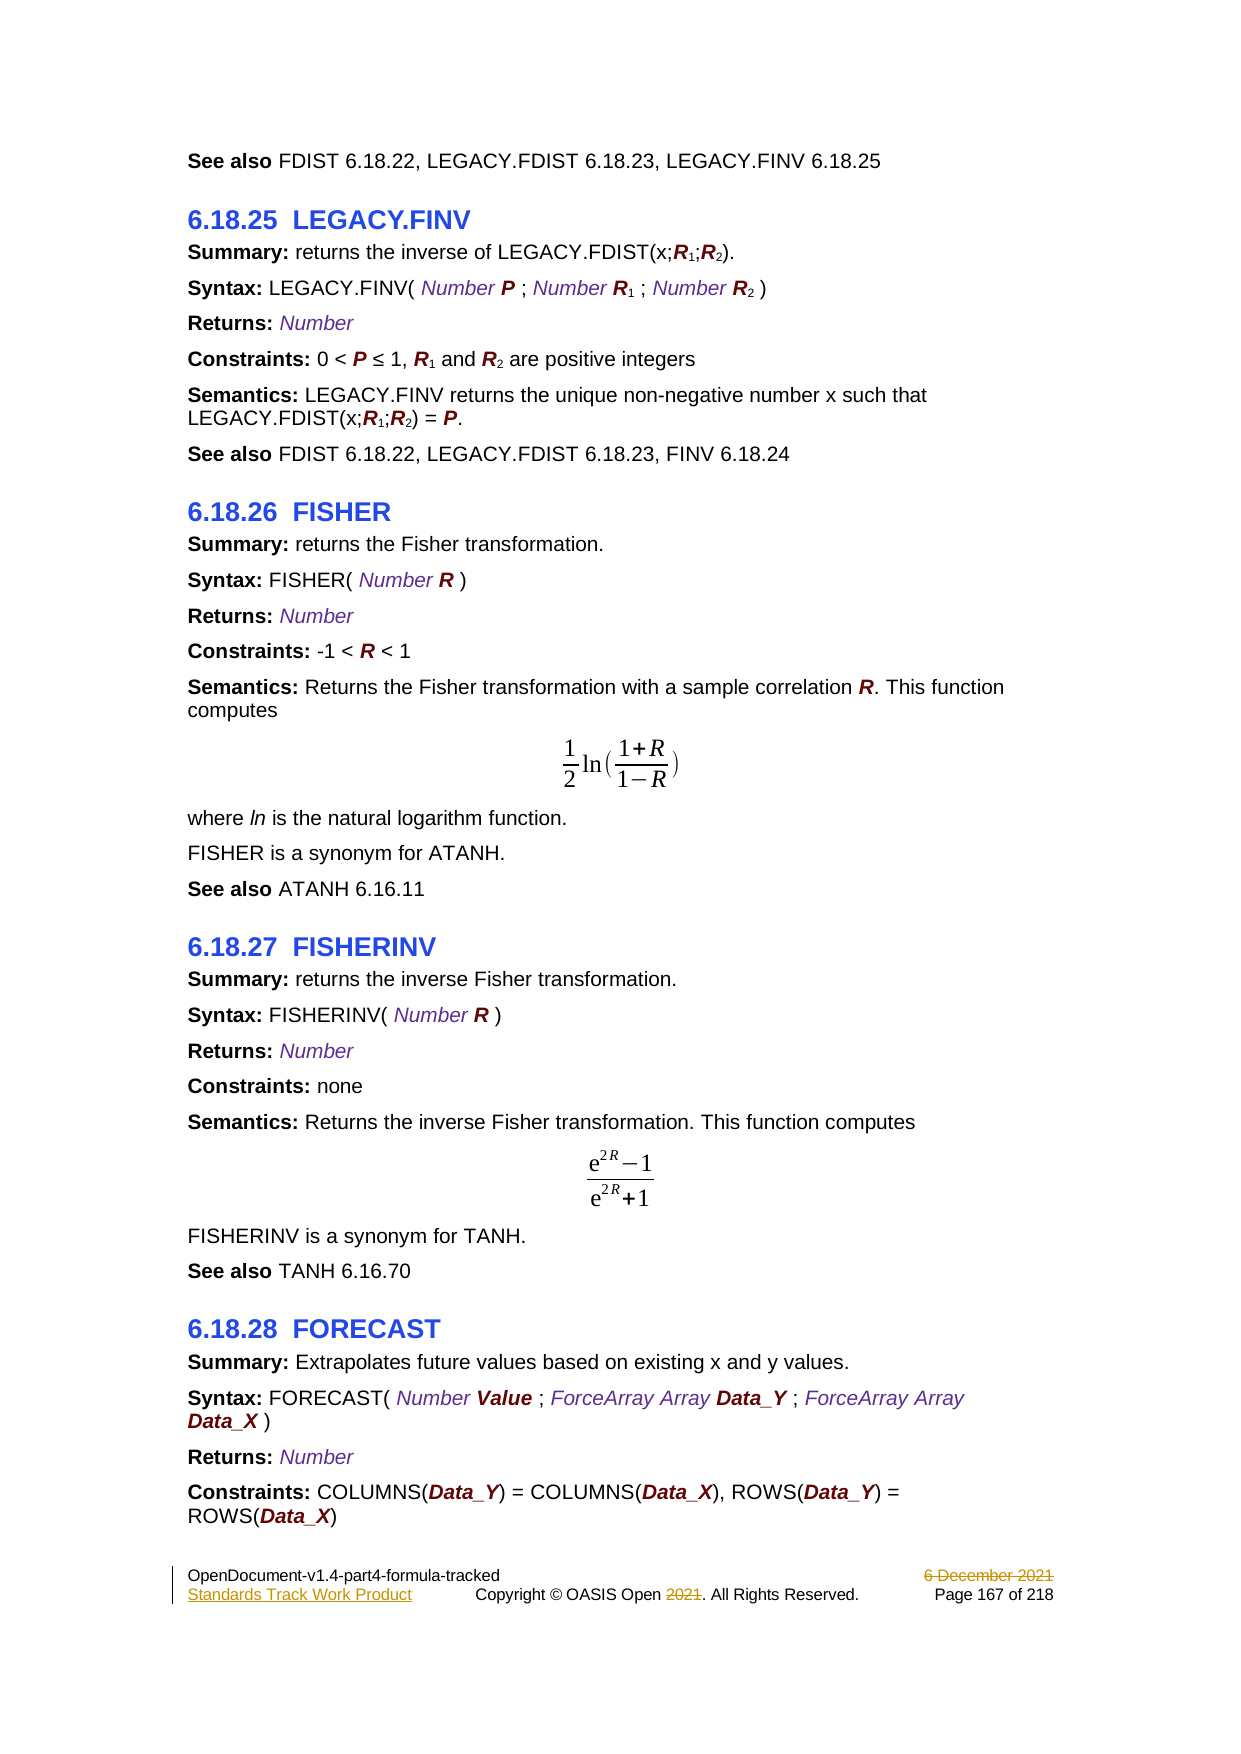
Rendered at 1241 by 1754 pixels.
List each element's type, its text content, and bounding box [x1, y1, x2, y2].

text Summary: returns the Fisher transformation. [187, 533, 1053, 556]
subtitle LEGACY.FINV [187, 204, 1053, 234]
text Constraints: 0 < P ≤ 1, R1 and R2 are positive integers [187, 347, 1053, 371]
text Returns: Number [187, 312, 1053, 335]
subtitle FISHER [187, 497, 1053, 527]
text Returns: Number [187, 1445, 1053, 1469]
text Semantics: LEGACY.FINV returns the unique non-negative number x such that LEGACY.FDIST(x;R1;R2) = P. [187, 383, 1053, 430]
text Summary: returns the inverse of LEGACY.FDIST(x;R1;R2). [187, 241, 1053, 264]
subtitle FISHERINV [187, 932, 1053, 962]
text Syntax: FORECAST( Number Value ; ForceArray Array Data_Y ; ForceArray Array Data_X ) [187, 1386, 1053, 1433]
text Constraints: COLUMNS(Data_Y) = COLUMNS(Data_X), ROWS(Data_Y) = ROWS(Data_X) [187, 1481, 1053, 1528]
text Summary: Extrapolates future values based on existing x and y values. [187, 1350, 1053, 1374]
text Semantics: Returns the Fisher transformation with a sample correlation R. This function computes [187, 675, 1053, 722]
text FISHERINV is a synonym for TANH. [187, 1224, 1053, 1248]
text Constraints: none [187, 1075, 1053, 1098]
text Semantics: Returns the inverse Fisher transformation. This function computes [187, 1110, 1053, 1134]
text Returns: Number [187, 1039, 1053, 1063]
text Syntax: LEGACY.FINV( Number P ; Number R1 ; Number R2 ) [187, 276, 1053, 300]
subtitle FORECAST [187, 1314, 1053, 1344]
text Syntax: FISHERINV( Number R ) [187, 1003, 1053, 1027]
text Syntax: FISHER( Number R ) [187, 568, 1053, 592]
text See also TANH 6.16.70 [187, 1260, 1053, 1283]
text Constraints: -1 < R < 1 [187, 640, 1053, 663]
text FISHER is a synonym for ATANH. [187, 842, 1053, 865]
text See also FDIST 6.18.22, LEGACY.FDIST 6.18.23, LEGACY.FINV 6.18.25 [187, 150, 1053, 173]
text Summary: returns the inverse Fisher transformation. [187, 968, 1053, 991]
text See also ATANH 6.16.11 [187, 877, 1053, 901]
text See also FDIST 6.18.22, LEGACY.FDIST 6.18.23, FINV 6.18.24 [187, 442, 1053, 466]
text where ln is the natural logarithm function. [187, 806, 1053, 829]
text Returns: Number [187, 604, 1053, 628]
